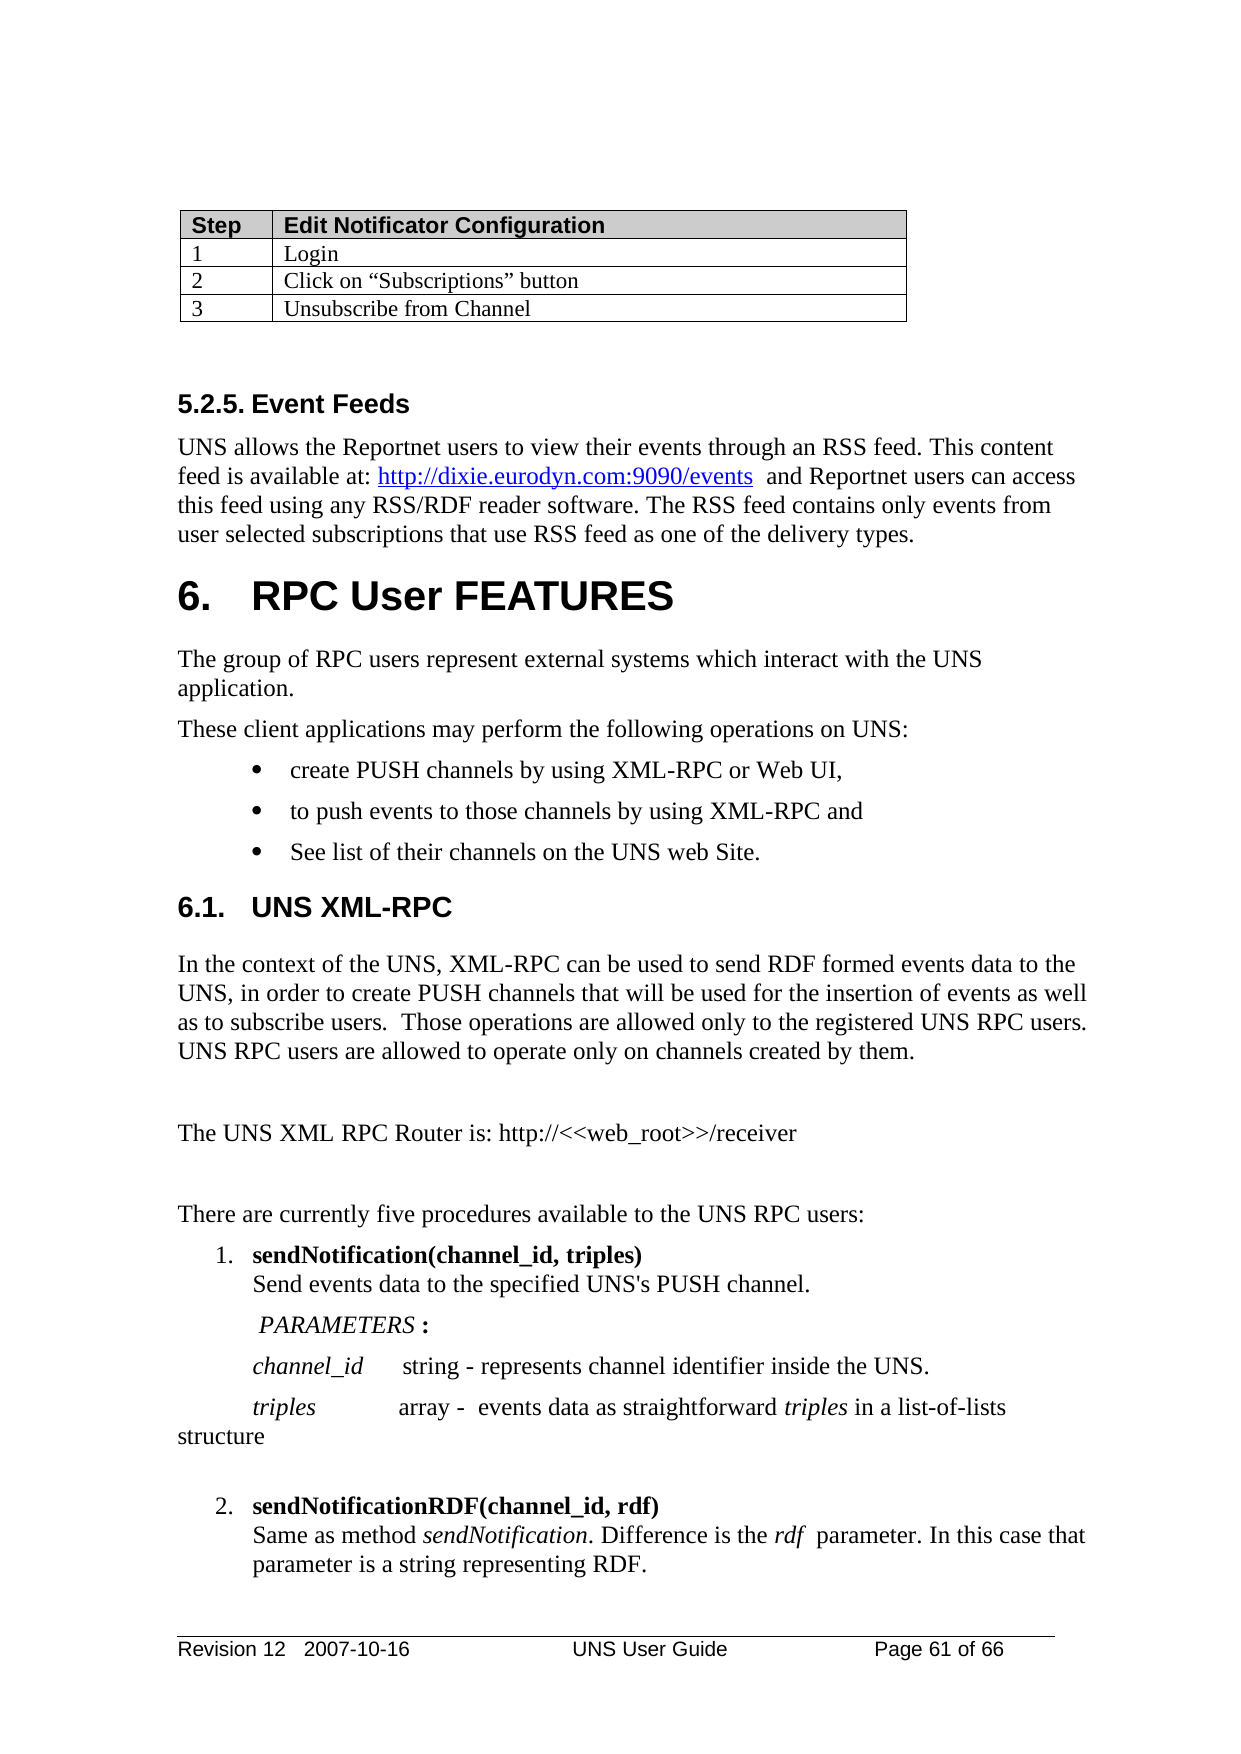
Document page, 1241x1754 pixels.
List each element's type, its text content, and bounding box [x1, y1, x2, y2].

subtitle RPC User FEATURES [177, 571, 1092, 619]
list to push events to those channels by using XML-RPC and [252, 796, 1092, 825]
text UNS allows the Reportnet users to view their events through an RSS feed. This content feed is available at: http://dixie.eurodyn.com:9090/events and Reportnet users can access this feed using any RSS/RDF reader software. The RSS feed contains only events from user selected subscriptions that use RSS feed as one of the delivery types. [177, 432, 1092, 548]
text In the context of the UNS, XML-RPC can be used to send RDF formed events data to the UNS, in order to create PUSH channels that will be used for the insertion of events as well as to subscribe users. Those operations are allowed only to the registered UNS RPC users. UNS RPC users are allowed to operate only on channels created by them. [177, 949, 1092, 1065]
table_header Edit Notificator Configuration [273, 211, 906, 238]
table_header Step [181, 211, 272, 238]
table_cell Click on “Subscriptions” button [273, 267, 906, 293]
table_cell Unsubscribe from Channel [273, 295, 906, 321]
table_cell 1 [181, 239, 272, 266]
text channel_id string - represents channel identifier inside the UNS. [177, 1351, 1092, 1380]
list See list of their channels on the UNS web Site. [252, 836, 1092, 866]
subtitle Event Feeds [177, 388, 1092, 419]
list sendNotification(channel_id, triples) Send events data to the specified UNS's PUSH channel. [215, 1240, 1092, 1298]
table_cell Login [273, 239, 906, 266]
text These client applications may perform the following operations on UNS: [177, 714, 1092, 743]
text PARAMETERS : [177, 1310, 1092, 1339]
text The group of RPC users represent external systems which interact with the UNS application. [177, 644, 1092, 702]
list sendNotificationRDF(channel_id, rdf) Same as method sendNotification. Difference is the rdf parameter. In this case that parameter is a string representing RDF. [215, 1491, 1092, 1578]
table_cell 2 [181, 267, 272, 293]
text There are currently five procedures available to the UNS RPC users: [177, 1199, 1092, 1228]
table_cell 3 [181, 295, 272, 321]
text The UNS XML RPC Router is: http://<<web_root>>/receiver [177, 1117, 1092, 1147]
list create PUSH channels by using XML-RPC or Web UI, [252, 755, 1092, 784]
text triples array - events data as straightforward triples in a list-of-lists structure [177, 1392, 1092, 1479]
subtitle UNS XML-RPC [177, 890, 1092, 924]
